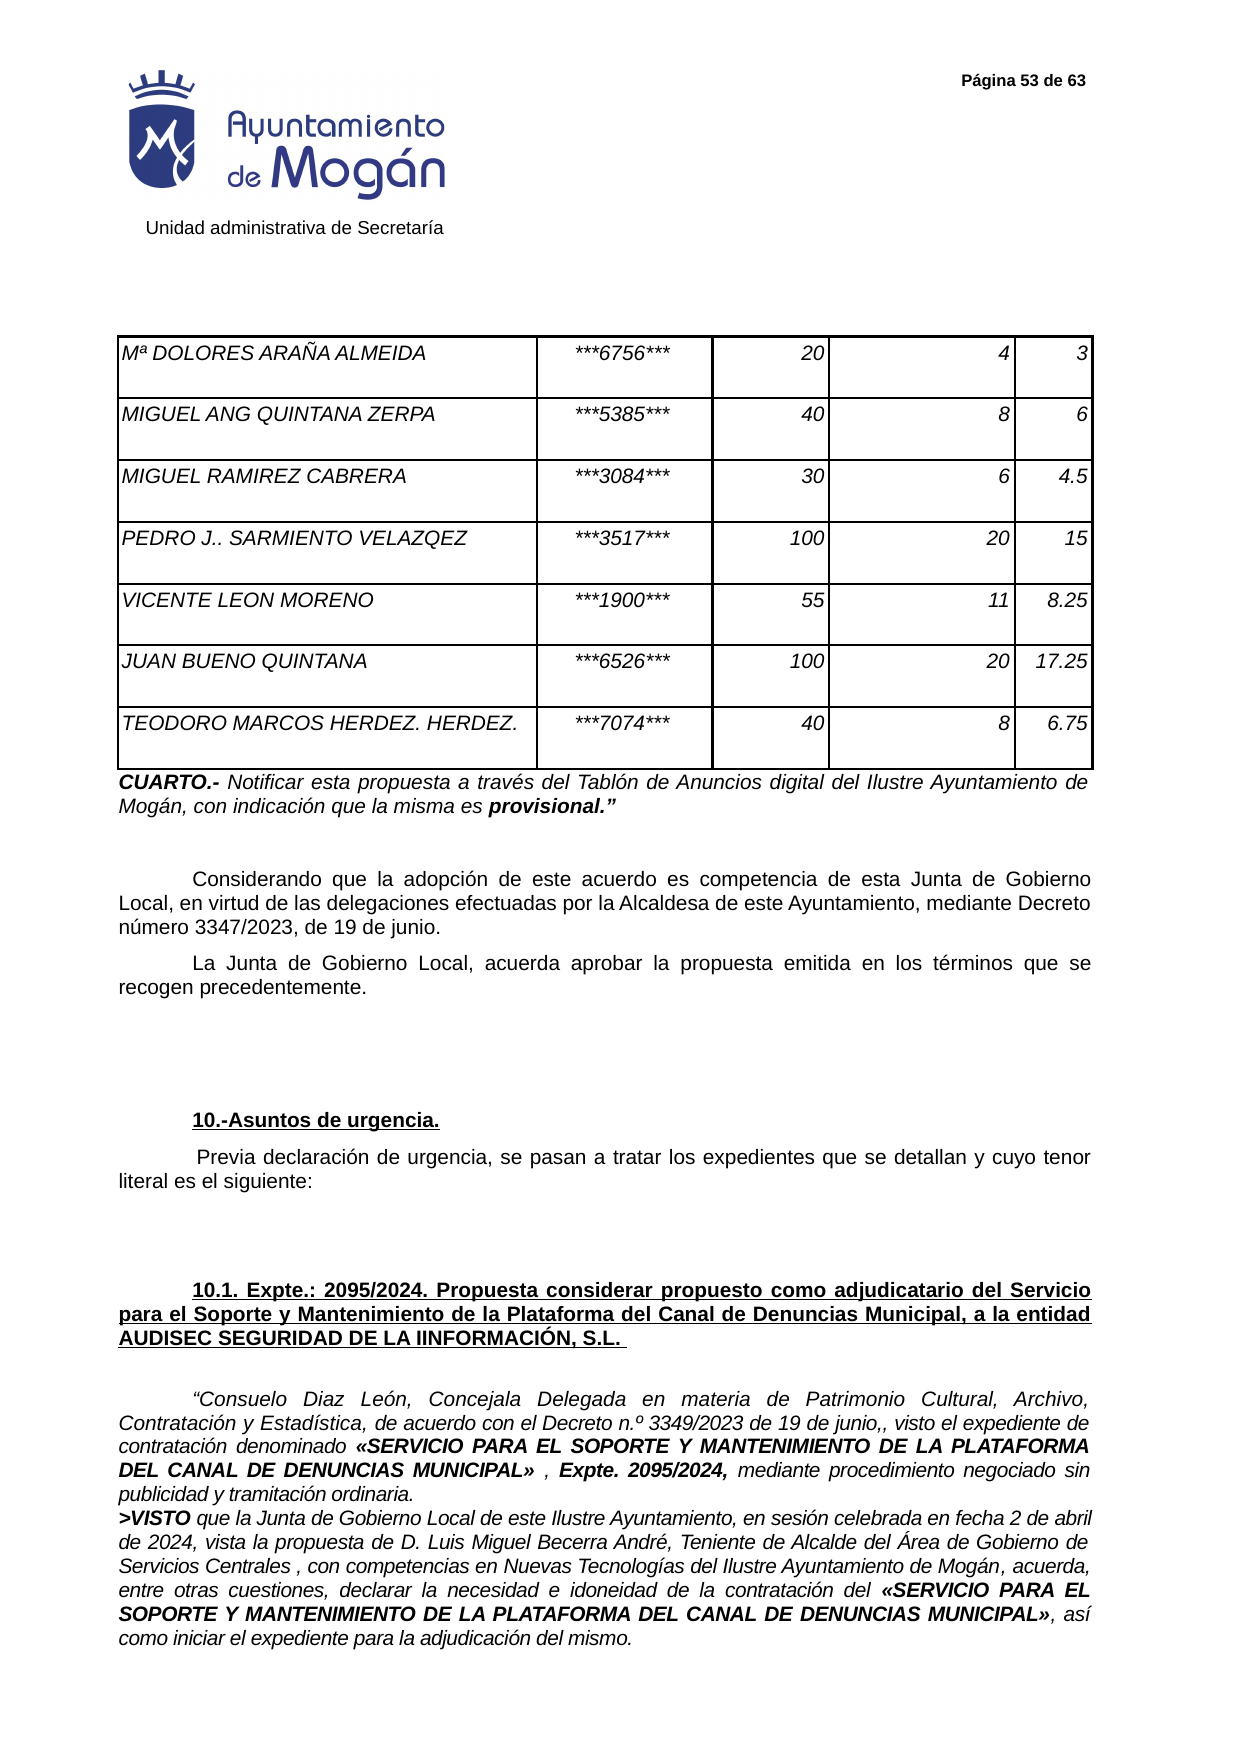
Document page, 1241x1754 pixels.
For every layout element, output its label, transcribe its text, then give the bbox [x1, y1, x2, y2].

table_cell 4 [830, 338, 1014, 397]
table_cell 6 [830, 461, 1014, 521]
text La Junta de Gobierno Local, acuerda aprobar la propuesta emitida en los términos que se recogen precedentemente. [118, 951, 1092, 999]
text >VISTO que la Junta de Gobierno Local de este Ilustre Ayuntamiento, en sesión celebrada en fecha 2 de abril de 2024, vista la propuesta de D. Luis Miguel Becerra André, Teniente de Alcalde del Área de Gobierno de Servicios Centrales , con competencias en Nuevas Tecnologías del Ilustre Ayuntamiento de Mogán, acuerda, entre otras cuestiones, declarar la necesidad e idoneidad de la contratación del «SERVICIO PARA EL SOPORTE Y MANTENIMIENTO DE LA PLATAFORMA DEL CANAL DE DENUNCIAS MUNICIPAL», así como iniciar el expediente para la adjudicación del mismo. [118, 1506, 1092, 1650]
text 10.1. Expte.: 2095/2024. Propuesta considerar propuesto como adjudicatario del Servicio para el Soporte y Mantenimiento de la Plataforma del Canal de Denuncias Municipal, a la entidad [118, 1278, 1092, 1323]
table_cell 15 [1016, 523, 1091, 582]
table_cell VICENTE LEON MORENO [119, 585, 536, 644]
table_cell ***6526*** [538, 646, 711, 706]
table_cell JUAN BUENO QUINTANA [119, 646, 536, 706]
table_cell 40 [714, 399, 828, 459]
table_cell 100 [714, 646, 828, 706]
table_cell ***5385*** [538, 399, 711, 459]
table_cell 20 [830, 646, 1014, 706]
table_cell 8,25 [1016, 585, 1091, 644]
table_cell Mª DOLORES ARAÑA ALMEIDA [119, 338, 536, 397]
table_cell 8 [830, 399, 1014, 459]
text CUARTO.- Notificar esta propuesta a través del Tablón de Anuncios digital del Ilustre Ayuntamiento de Mogán, con indicación que la misma es provisional.” [118, 770, 1092, 818]
text Previa declaración de urgencia, se pasan a tratar los expedientes que se detallan y cuyo tenor literal es el siguiente: [118, 1145, 1092, 1193]
table_cell 30 [714, 461, 828, 521]
table_cell 6,75 [1016, 708, 1091, 768]
table_cell 3 [1016, 338, 1091, 397]
text AUDISEC SEGURIDAD DE LA IINFORMACIÓN, S.L. [118, 1324, 1092, 1350]
text 10.-Asuntos de urgencia. [118, 1084, 1092, 1132]
table_cell 6 [1016, 399, 1091, 459]
table_cell 20 [714, 338, 828, 397]
table_cell 20 [830, 523, 1014, 582]
text Considerando que la adopción de este acuerdo es competencia de esta Junta de Gobierno Local, en virtud de las delegaciones efectuadas por la Alcaldesa de este Ayuntamiento, mediante Decreto número 3347/2023, de 19 de junio. [118, 867, 1092, 938]
table_cell 8 [830, 708, 1014, 768]
table_cell ***3517*** [538, 523, 711, 582]
table_cell ***3084*** [538, 461, 711, 521]
table_cell MIGUEL RAMIREZ CABRERA [119, 461, 536, 521]
table_cell 11 [830, 585, 1014, 644]
table_cell 100 [714, 523, 828, 582]
picture [128, 70, 445, 206]
table_cell ***7074*** [538, 708, 711, 768]
table_cell 4,5 [1016, 461, 1091, 521]
table_cell 40 [714, 708, 828, 768]
table_cell 55 [714, 585, 828, 644]
table_cell ***1900*** [538, 585, 711, 644]
table_cell TEODORO MARCOS HERDEZ. HERDEZ. [119, 708, 536, 768]
text “Consuelo Diaz León, Concejala Delegada en materia de Patrimonio Cultural, Archivo, Contratación y Estadística, de acuerdo con el Decreto n.º 3349/2023 de 19 de junio,, visto el expediente de contratación denominado «SERVICIO PARA EL SOPORTE Y MANTENIMIENTO DE LA PLATAFORMA DEL CANAL DE DENUNCIAS MUNICIPAL» , Expte. 2095/2024, mediante procedimiento negociado sin publicidad y tramitación ordinaria. [118, 1386, 1092, 1506]
table_cell MIGUEL ANG QUINTANA ZERPA [119, 399, 536, 459]
table_cell 17,25 [1016, 646, 1091, 706]
table_cell PEDRO J.. SARMIENTO VELAZQEZ [119, 523, 536, 582]
table_cell ***6756*** [538, 338, 711, 397]
